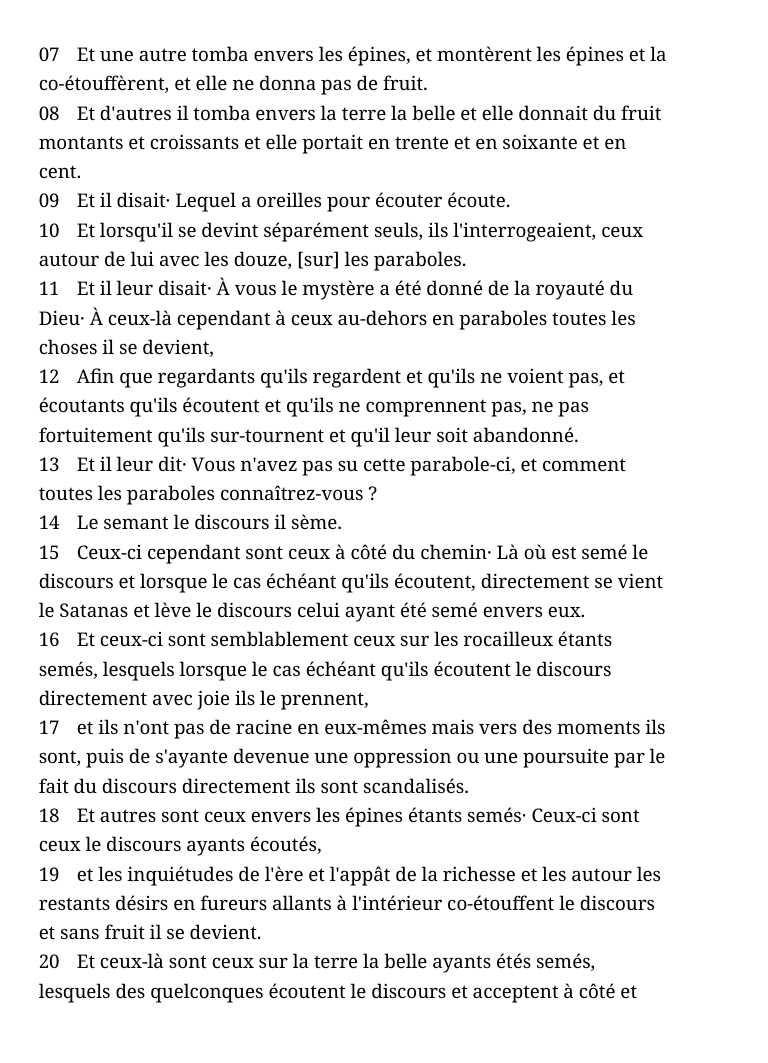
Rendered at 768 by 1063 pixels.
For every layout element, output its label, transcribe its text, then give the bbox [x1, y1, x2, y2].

text 07 Et une autre tomba envers les épines, et montèrent les épines et la co-étouffèrent, et elle ne donna pas de fruit. 08 Et d'autres il tomba envers la terre la belle et elle donnait du fruit montants et croissants et elle portait en trente et en soixante et en cent. 09 Et il disait· Lequel a oreilles pour écouter écoute. 10 Et lorsqu'il se devint séparément seuls, ils l'interrogeaient, ceux autour de lui avec les douze, [sur] les paraboles. 11 Et il leur disait· À vous le mystère a été donné de la royauté du Dieu· À ceux-là cependant à ceux au-dehors en paraboles toutes les choses il se devient, 12 Afin que regardants qu'ils regardent et qu'ils ne voient pas, et écoutants qu'ils écoutent et qu'ils ne comprennent pas, ne pas fortuitement qu'ils sur-tournent et qu'il leur soit abandonné. 13 Et il leur dit· Vous n'avez pas su cette parabole-ci, et comment toutes les paraboles connaîtrez-vous ? 14 Le semant le discours il sème. 15 Ceux-ci cependant sont ceux à côté du chemin· Là où est semé le discours et lorsque le cas échéant qu'ils écoutent, directement se vient le Satanas et lève le discours celui ayant été semé envers eux. 16 Et ceux-ci sont semblablement ceux sur les rocailleux étants semés, lesquels lorsque le cas échéant qu'ils écoutent le discours directement avec joie ils le prennent, 17 et ils n'ont pas de racine en eux-mêmes mais vers des moments ils sont, puis de s'ayante devenue une oppression ou une poursuite par le fait du discours directement ils sont scandalisés. 18 Et autres sont ceux envers les épines étants semés· Ceux-ci sont ceux le discours ayants écoutés, 19 et les inquiétudes de l'ère et l'appât de la richesse et les autour les restants désirs en fureurs allants à l'intérieur co-étouffent le discours et sans fruit il se devient. 20 Et ceux-là sont ceux sur la terre la belle ayants étés semés, lesquels des quelconques écoutent le discours et acceptent à côté et [38, 41, 667, 1003]
